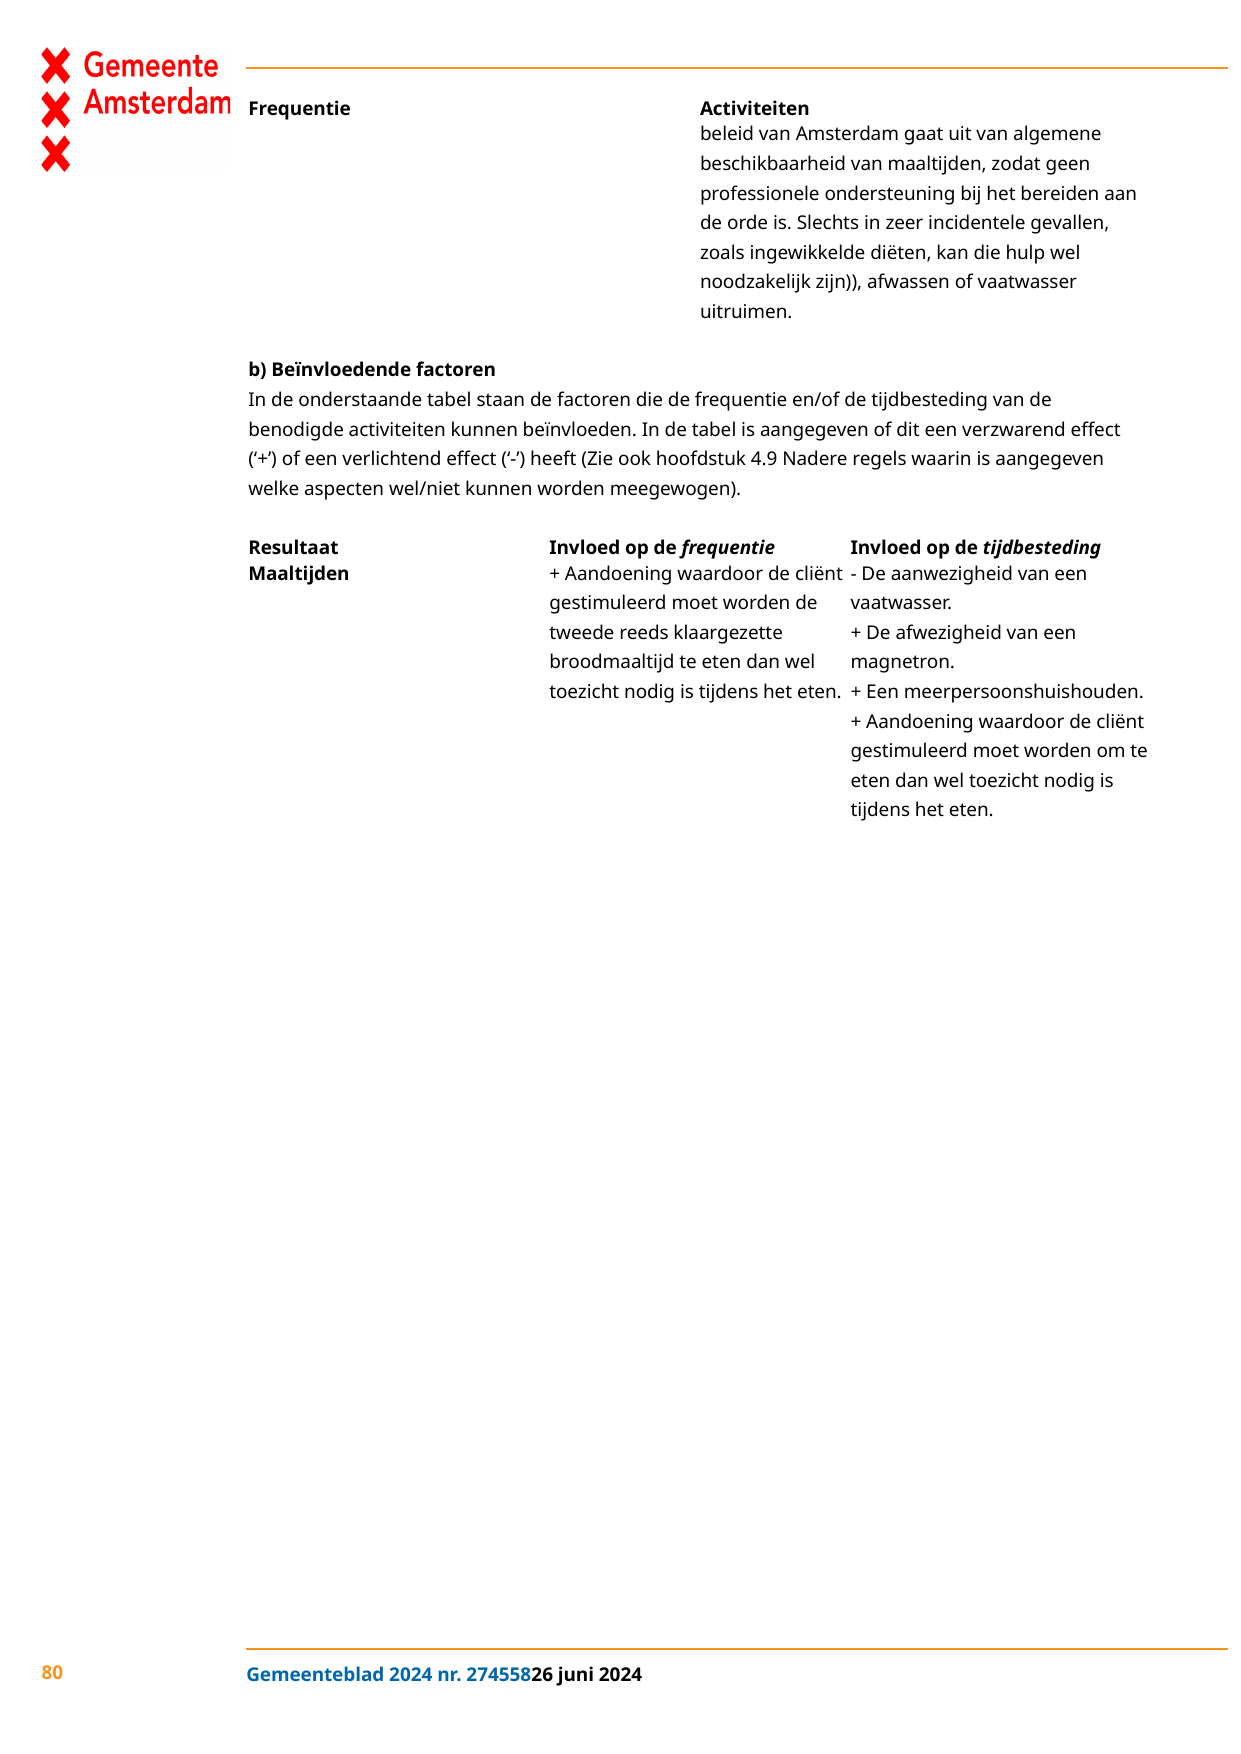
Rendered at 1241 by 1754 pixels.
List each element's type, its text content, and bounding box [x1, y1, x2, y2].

table_header Resultaat [248, 534, 549, 560]
text In de onderstaande tabel staan de factoren die de frequentie en/of de tijdbesteding van de benodigde activiteiten kunnen beïnvloeden. In de tabel is aangegeven of dit een verzwarend effect (‘+’) of een verlichtend effect (‘-’) heeft (Zie ook hoofdstuk 4.9 Nadere regels waarin is aangegeven welke aspecten wel/niet kunnen worden meegewogen). [248, 386, 1152, 501]
table_header Frequentie [248, 95, 700, 121]
table_header Invloed op de tijdbesteding [850, 534, 1152, 560]
table_cell Maaltijden [248, 560, 549, 822]
table_cell [248, 121, 700, 324]
picture [41, 47, 231, 172]
table_cell - De aanwezigheid van een vaatwasser. + De afwezigheid van een magnetron. + Een meerpersoonshuishouden. + Aandoening waardoor de cliënt gestimuleerd moet worden om te eten dan wel toezicht nodig is tijdens het eten. [850, 560, 1152, 822]
text b) Beïnvloedende factoren [248, 357, 1152, 382]
table_cell + Aandoening waardoor de cliënt gestimuleerd moet worden de tweede reeds klaargezette broodmaaltijd te eten dan wel toezicht nodig is tijdens het eten. [549, 560, 850, 822]
table_header Invloed op de frequentie [549, 534, 850, 560]
table_cell beleid van Amsterdam gaat uit van algemene beschikbaarheid van maaltijden, zodat geen professionele ondersteuning bij het bereiden aan de orde is. Slechts in zeer incidentele gevallen, zoals ingewikkelde diëten, kan die hulp wel noodzakelijk zijn)), afwassen of vaatwasser uitruimen. [700, 121, 1152, 324]
table_header Activiteiten [700, 95, 1152, 121]
